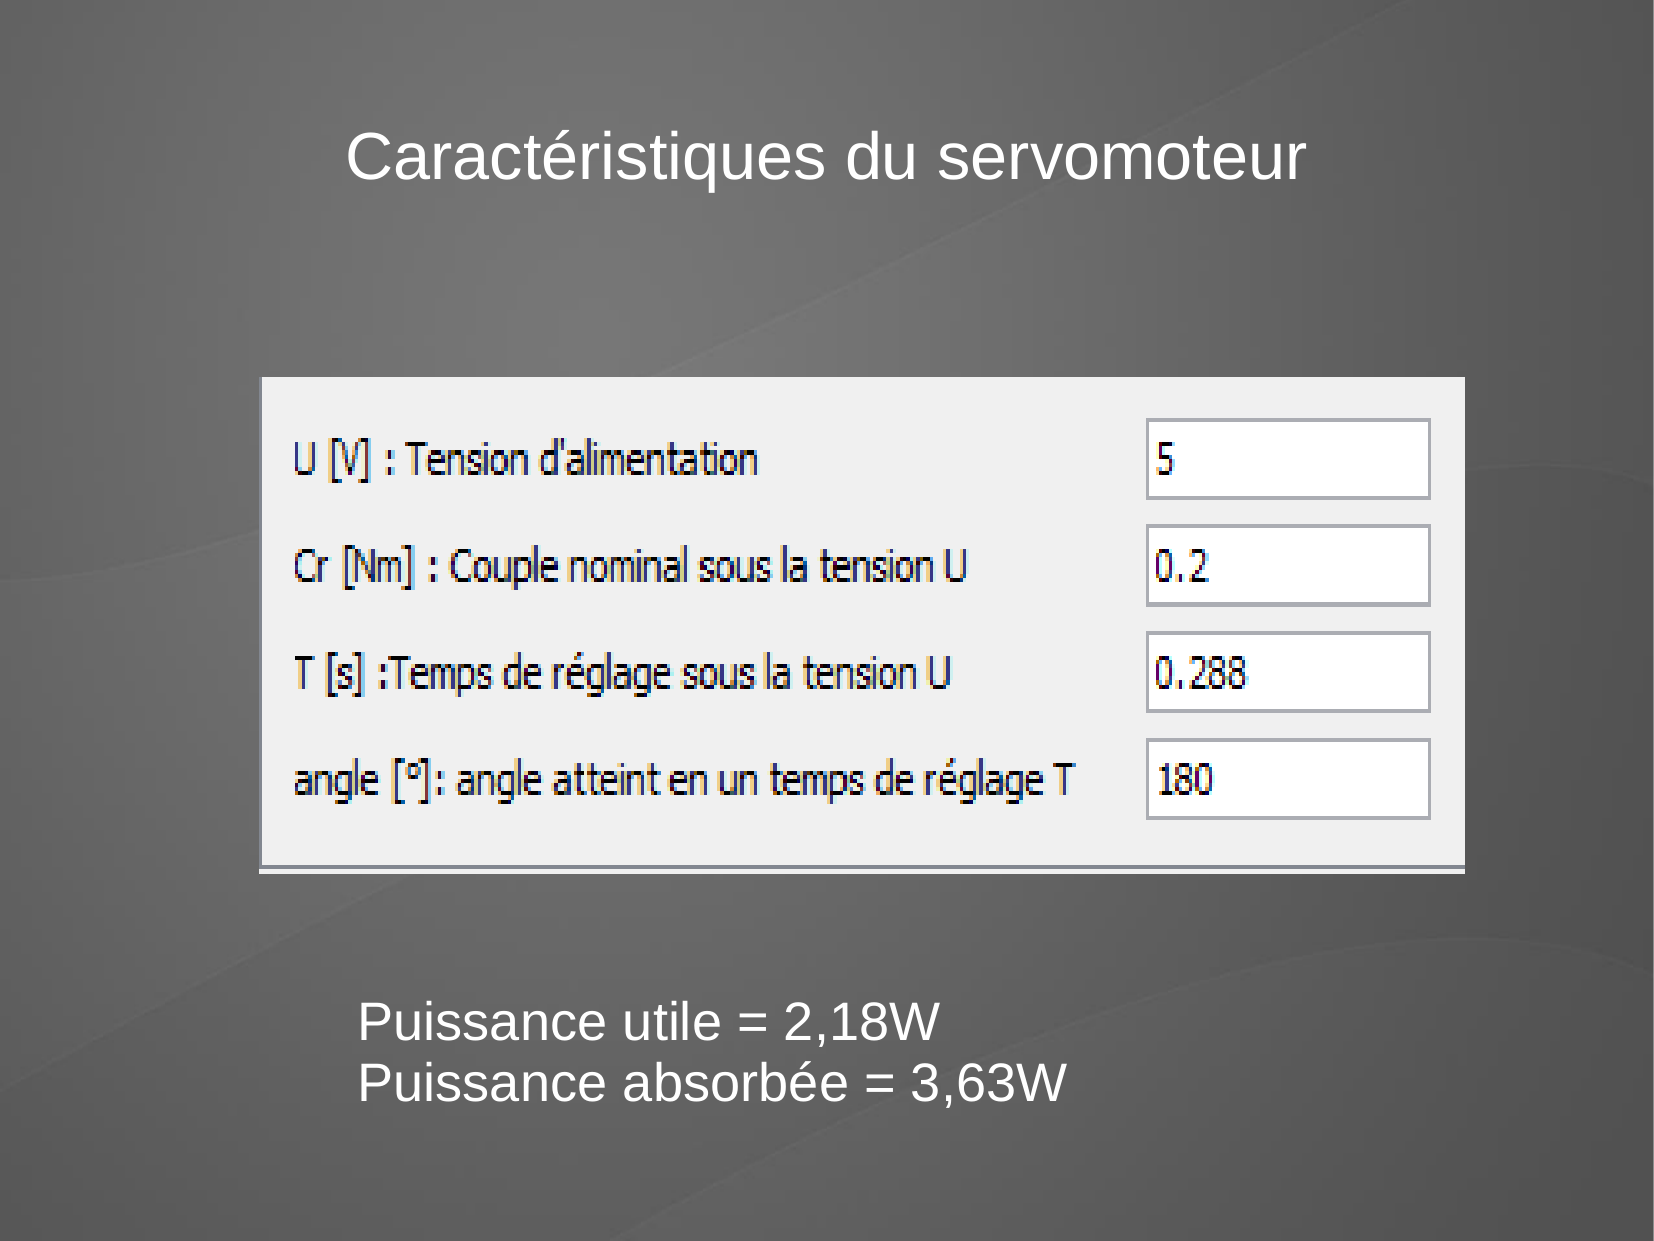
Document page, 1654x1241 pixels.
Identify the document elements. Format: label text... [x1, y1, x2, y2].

picture [0, 0, 1654, 1241]
text_box Puissance utile = 2,18W Puissance absorbée = 3,63W [342, 984, 1182, 1241]
text_box Caractéristiques du servomoteur [330, 111, 1324, 201]
